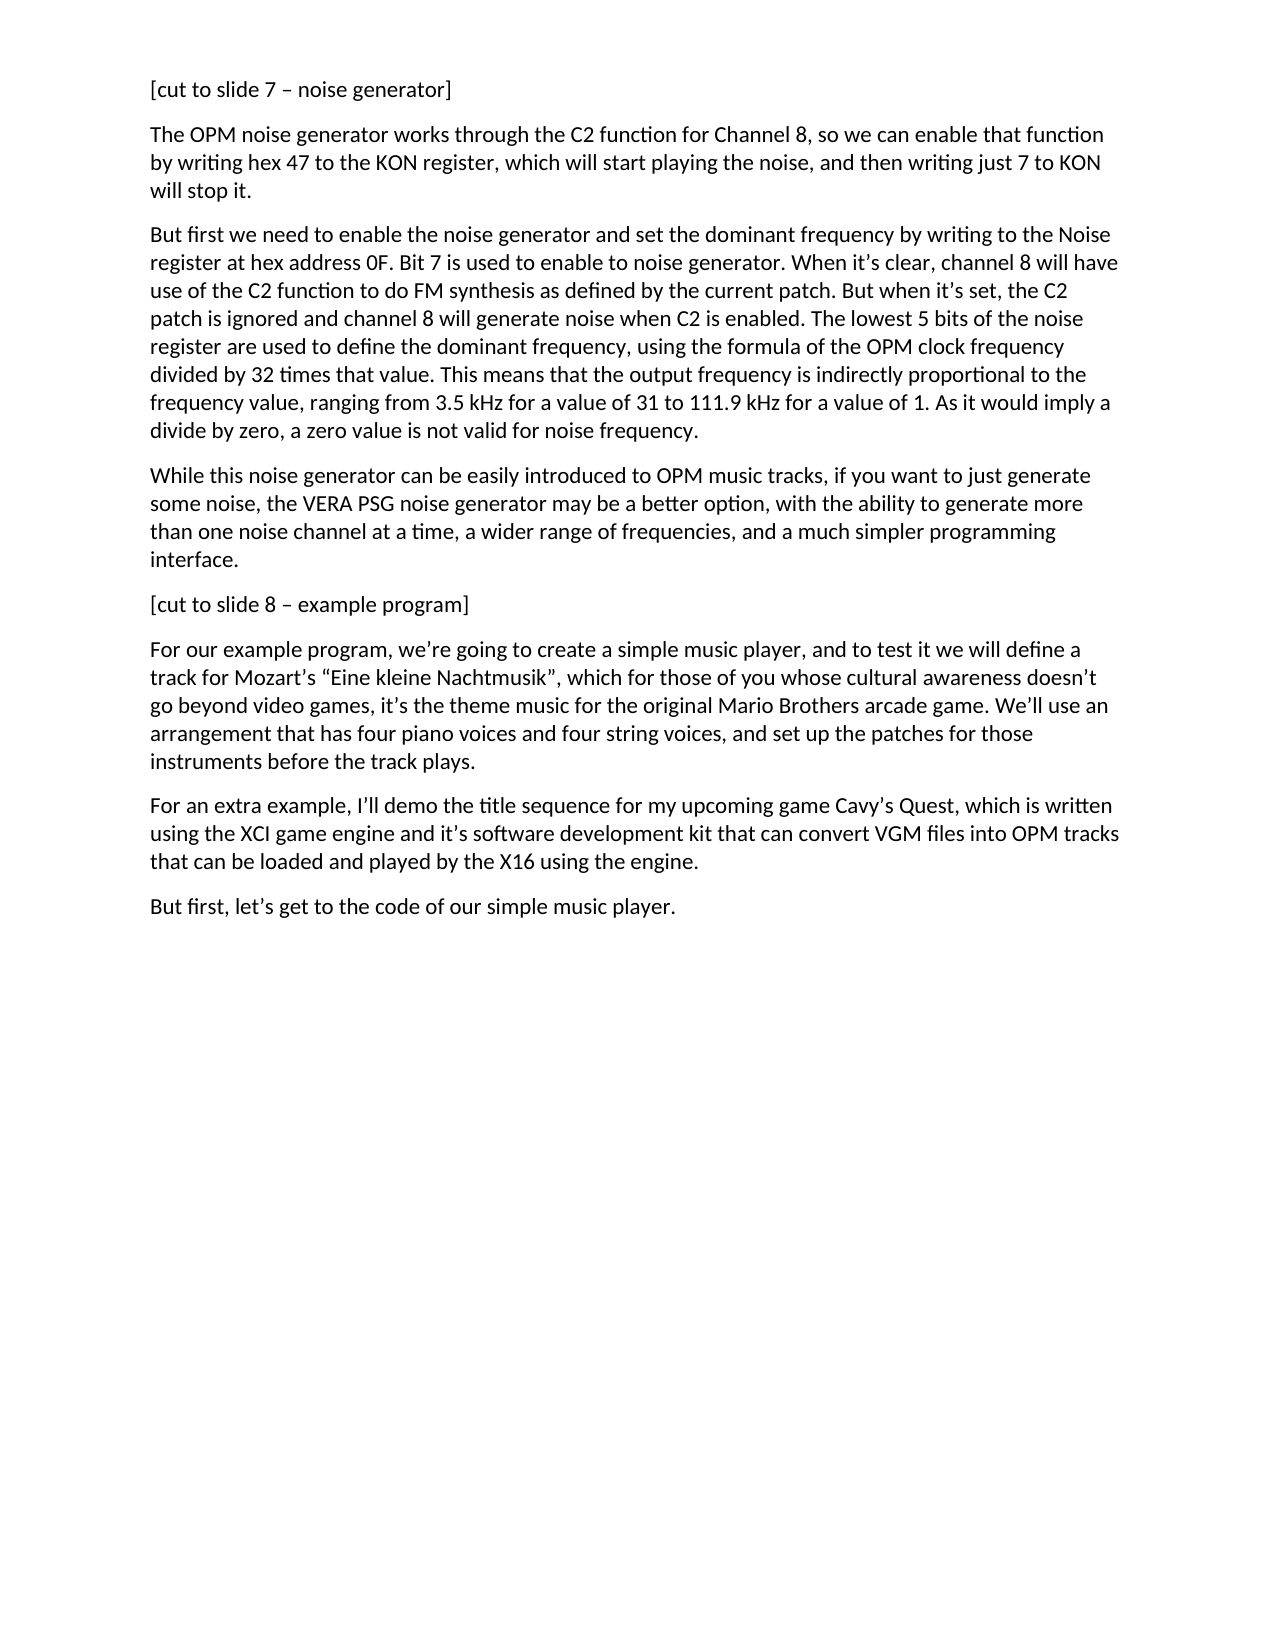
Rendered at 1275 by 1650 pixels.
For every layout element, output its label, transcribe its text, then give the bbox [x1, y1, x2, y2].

text [cut to slide 8 – example program] [150, 590, 1125, 618]
text For an extra example, I’ll demo the title sequence for my upcoming game Cavy’s Quest, which is written using the XCI game engine and it’s software development kit that can convert VGM files into OPM tracks that can be loaded and played by the X16 using the engine. [150, 791, 1125, 876]
text But first, let’s get to the code of our simple music player. [150, 892, 1125, 920]
text For our example program, we’re going to create a simple music player, and to test it we will define a track for Mozart’s “Eine kleine Nachtmusik”, which for those of you whose cultural awareness doesn’t go beyond video games, it’s the theme music for the original Mario Brothers arcade game. We’ll use an arrangement that has four piano voices and four string voices, and set up the patches for those instruments before the track plays. [150, 635, 1125, 775]
text But first we need to enable the noise generator and set the dominant frequency by writing to the Noise register at hex address 0F. Bit 7 is used to enable to noise generator. When it’s clear, channel 8 will have use of the C2 function to do FM synthesis as defined by the current patch. But when it’s set, the C2 patch is ignored and channel 8 will generate noise when C2 is enabled. The lowest 5 bits of the noise register are used to define the dominant frequency, using the formula of the OPM clock frequency divided by 32 times that value. This means that the output frequency is indirectly proportional to the frequency value, ranging from 3.5 kHz for a value of 31 to 111.9 kHz for a value of 1. As it would imply a divide by zero, a zero value is not valid for noise frequency. [150, 220, 1125, 444]
text [cut to slide 7 – noise generator] [150, 75, 1125, 103]
text While this noise generator can be easily introduced to OPM music tracks, if you want to just generate some noise, the VERA PSG noise generator may be a better option, with the ability to generate more than one noise channel at a time, a wider range of frequencies, and a much simpler programming interface. [150, 461, 1125, 573]
text The OPM noise generator works through the C2 function for Channel 8, so we can enable that function by writing hex 47 to the KON register, which will start playing the noise, and then writing just 7 to KON will stop it. [150, 120, 1125, 204]
